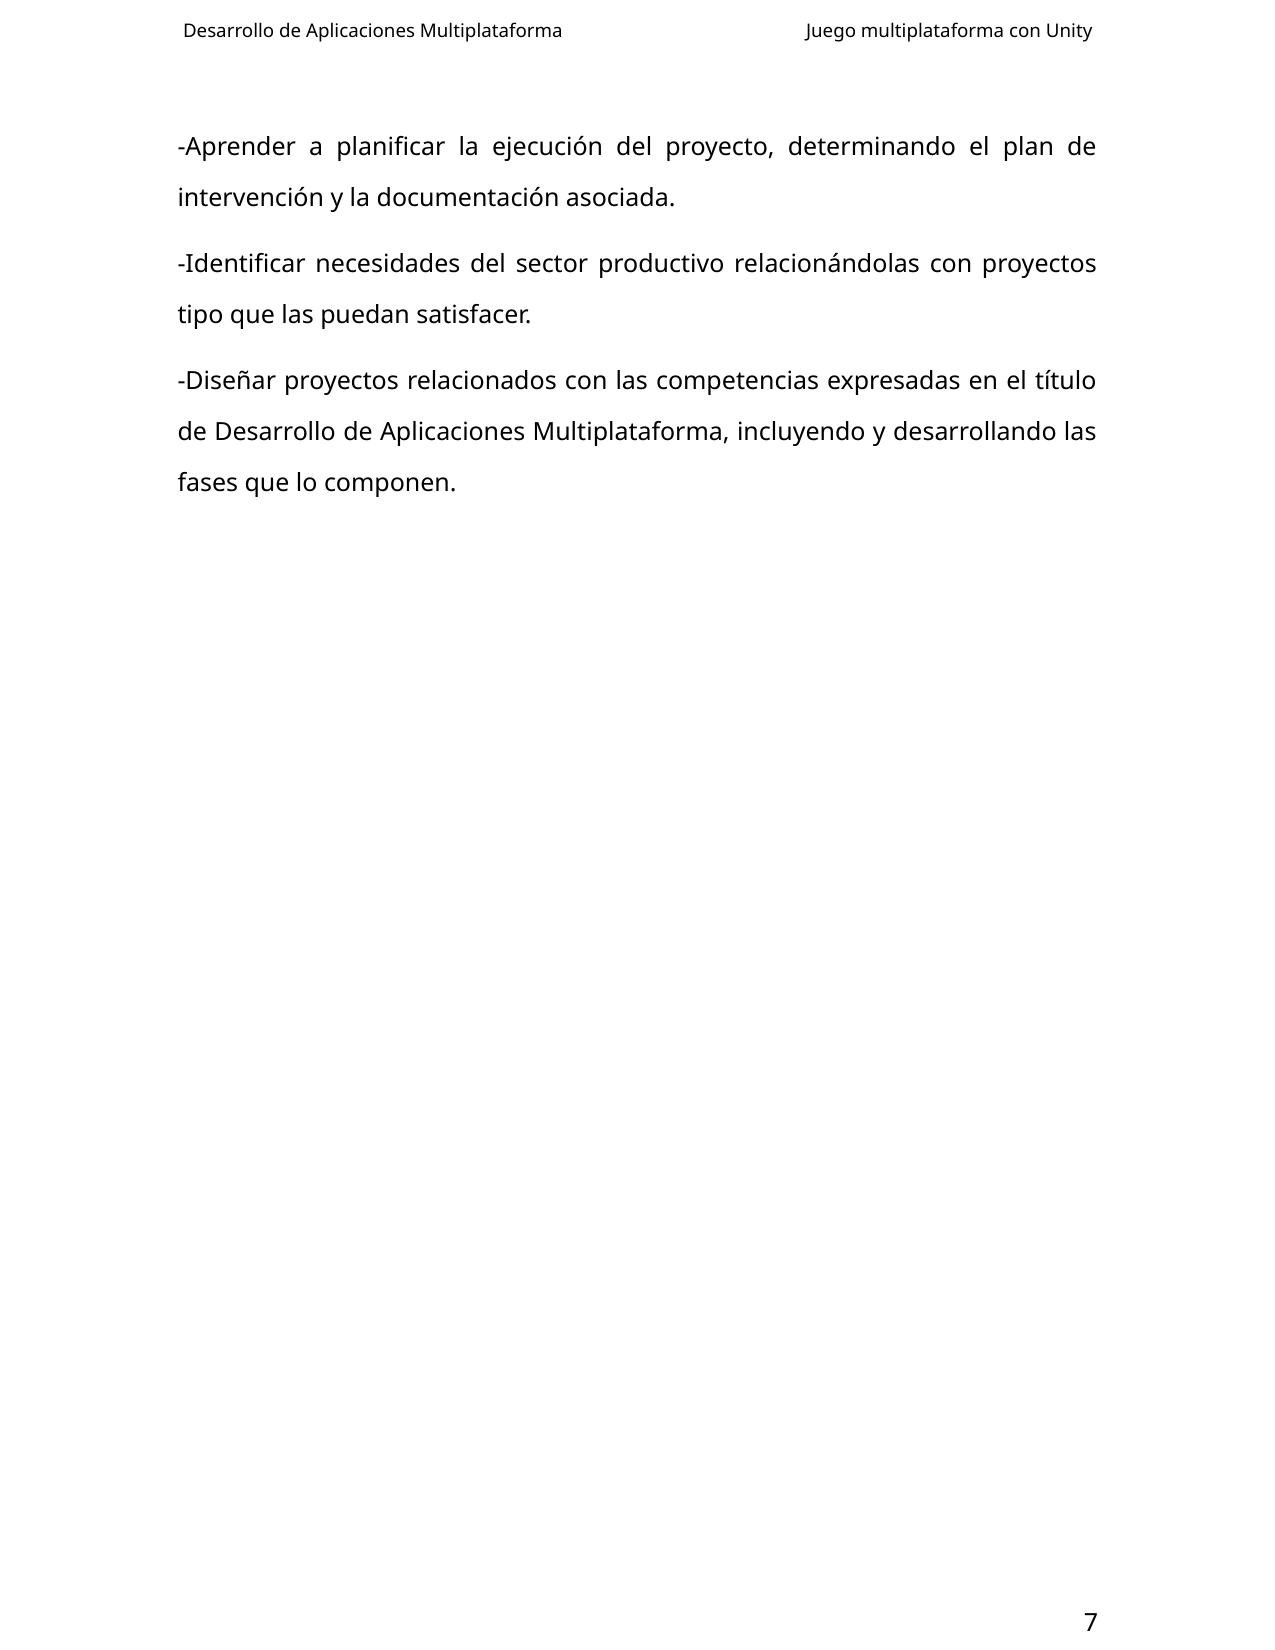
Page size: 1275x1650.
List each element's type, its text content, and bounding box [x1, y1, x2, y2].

text -Diseñar proyectos relacionados con las competencias expresadas en el título de Desarrollo de Aplicaciones Multiplataforma, incluyendo y desarrollando las fases que lo componen. [177, 362, 1098, 498]
text -Aprender a planificar la ejecución del proyecto, determinando el plan de intervención y la documentación asociada. [177, 129, 1098, 214]
text -Identificar necesidades del sector productivo relacionándolas con proyectos tipo que las puedan satisfacer. [177, 246, 1098, 331]
